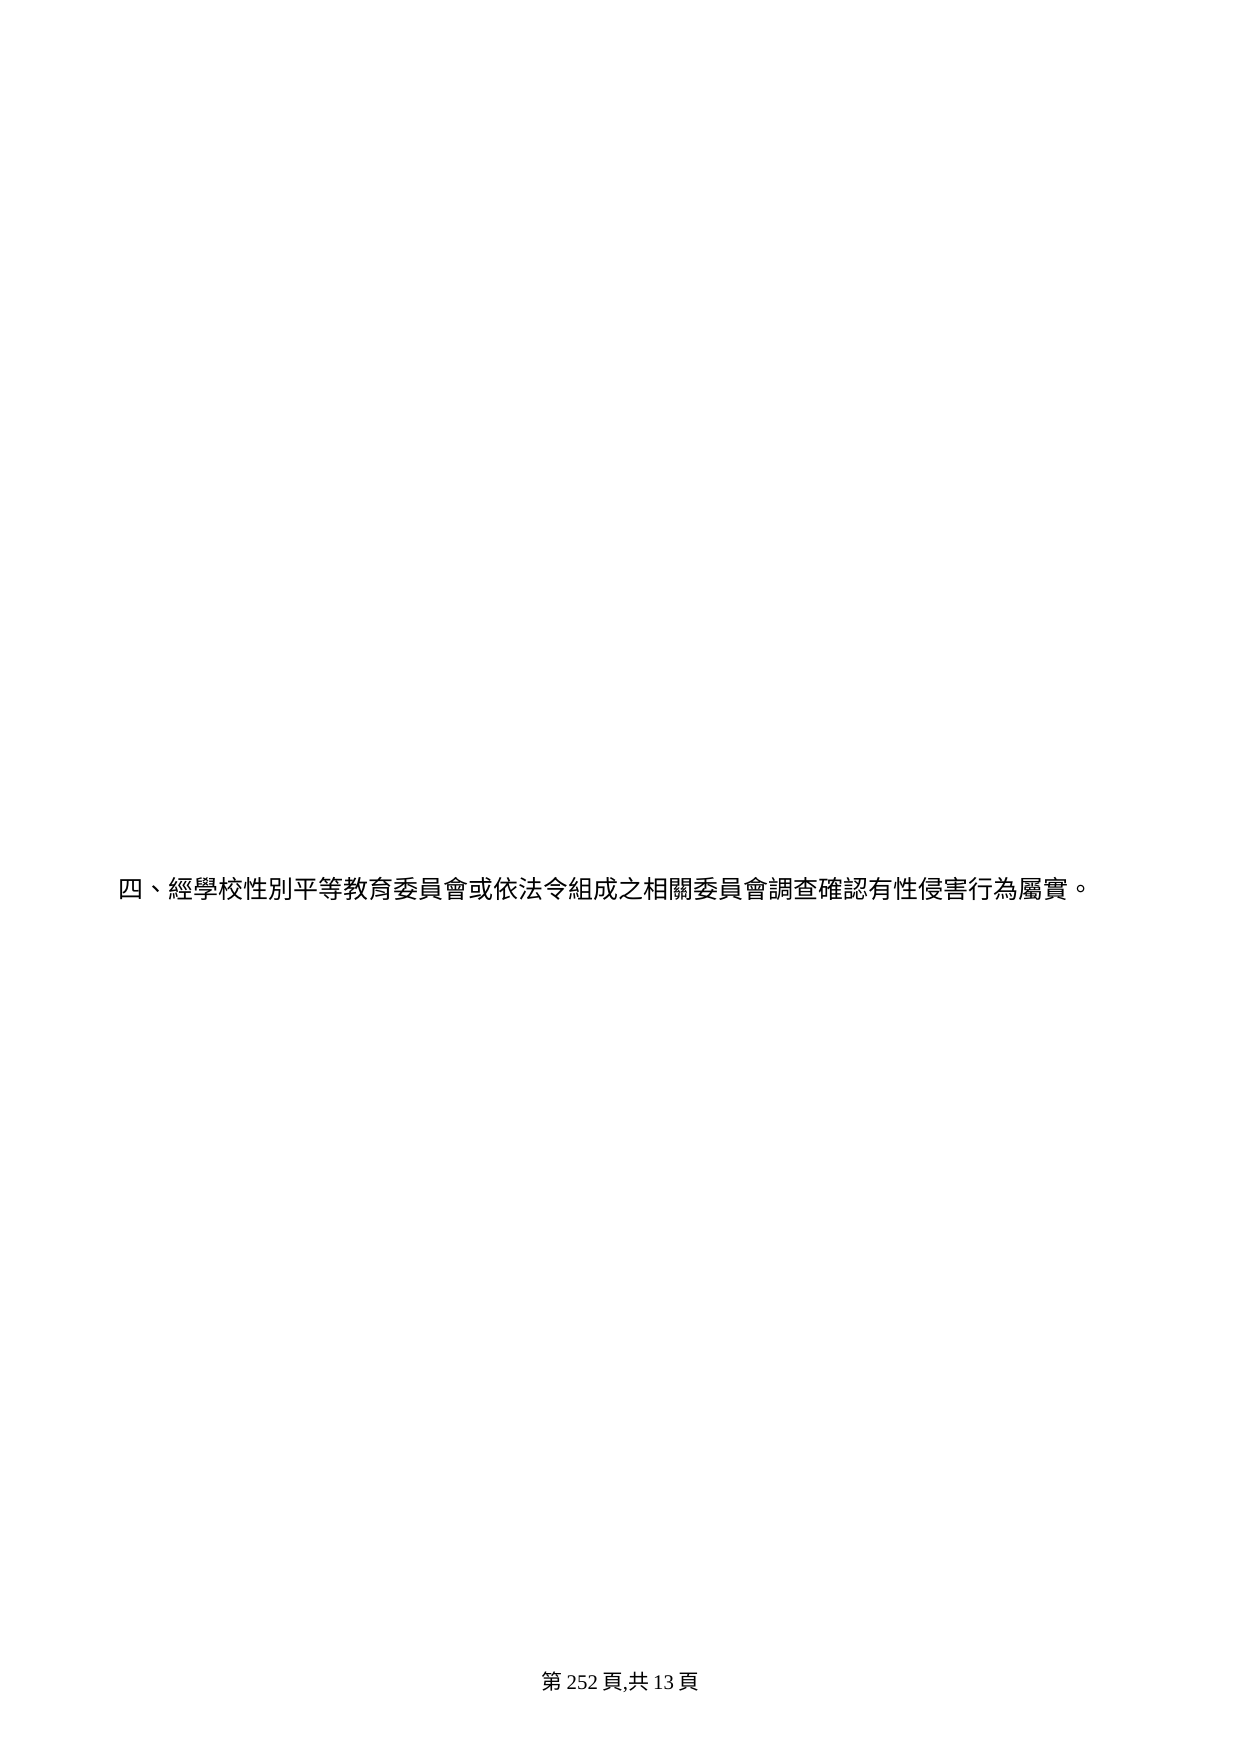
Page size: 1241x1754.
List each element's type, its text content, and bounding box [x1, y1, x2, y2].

text 四、經學校性別平等教育委員會或依法令組成之相關委員會調查確認有性侵害行為屬實。 [118, 846, 1122, 908]
